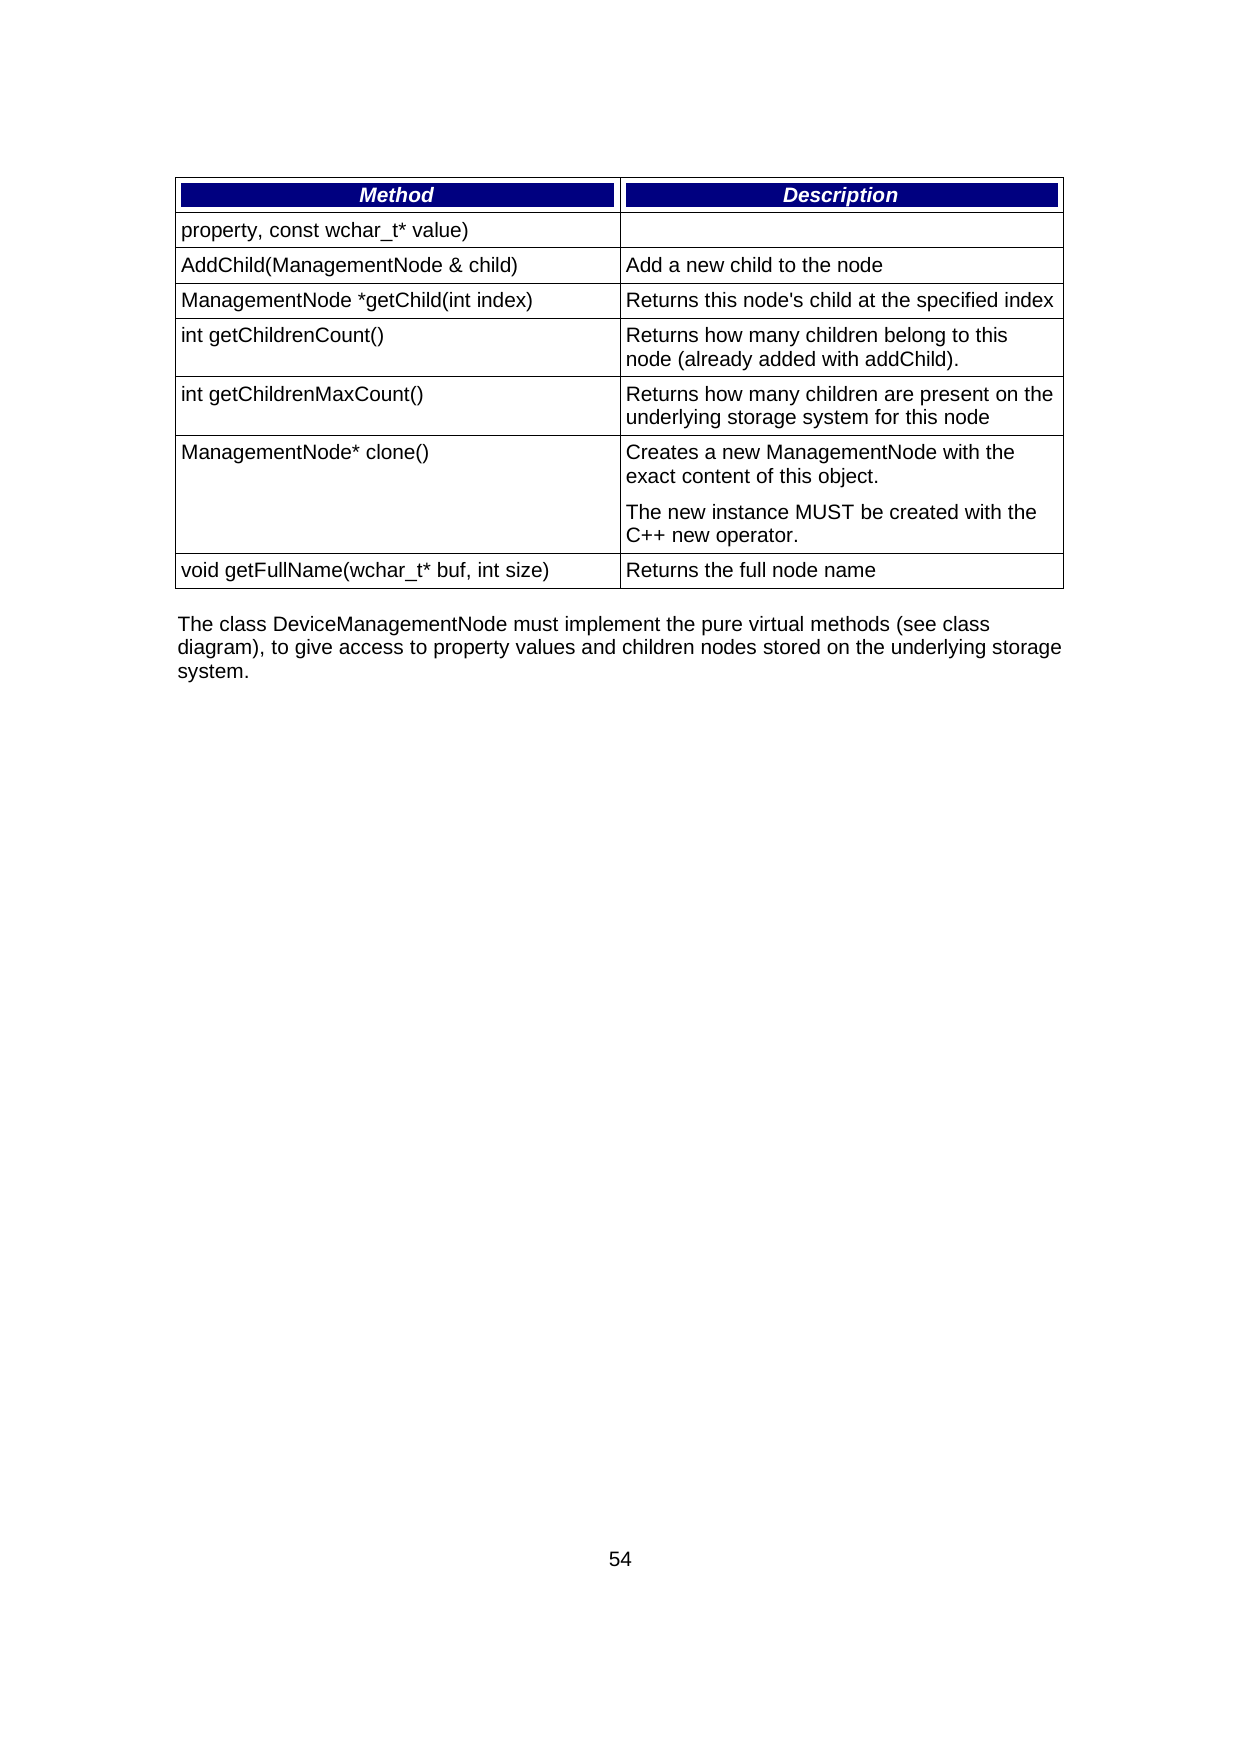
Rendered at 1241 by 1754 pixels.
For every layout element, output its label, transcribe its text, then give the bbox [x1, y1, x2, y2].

table_cell AddChild(ManagementNode & child) [176, 248, 620, 283]
table_cell Returns this node's child at the specified index [621, 284, 1063, 318]
text The class DeviceManagementNode must implement the pure virtual methods (see class diagram), to give access to property values and children nodes stored on the underlying storage system. [177, 612, 1063, 683]
table_cell Returns how many children are present on the underlying storage system for this node [621, 377, 1063, 435]
table_header Method [176, 178, 620, 212]
table_cell ManagementNode* clone() [176, 436, 620, 553]
table_cell Add a new child to the node [621, 248, 1063, 283]
table_cell int getChildrenMaxCount() [176, 377, 620, 435]
table_cell property, const wchar_t* value) [176, 213, 620, 247]
table_header Description [621, 178, 1063, 212]
table_cell Returns how many children belong to this node (already added with addChild). [621, 319, 1063, 376]
table_cell [621, 213, 1063, 247]
table_cell int getChildrenCount() [176, 319, 620, 376]
table_cell void getFullName(wchar_t* buf, int size) [176, 554, 620, 588]
table_cell Returns the full node name [621, 554, 1063, 588]
table_cell ManagementNode *getChild(int index) [176, 284, 620, 318]
table_cell Creates a new ManagementNode with the exact content of this object. The new instance MUST be created with the C++ new operator. [621, 436, 1063, 553]
